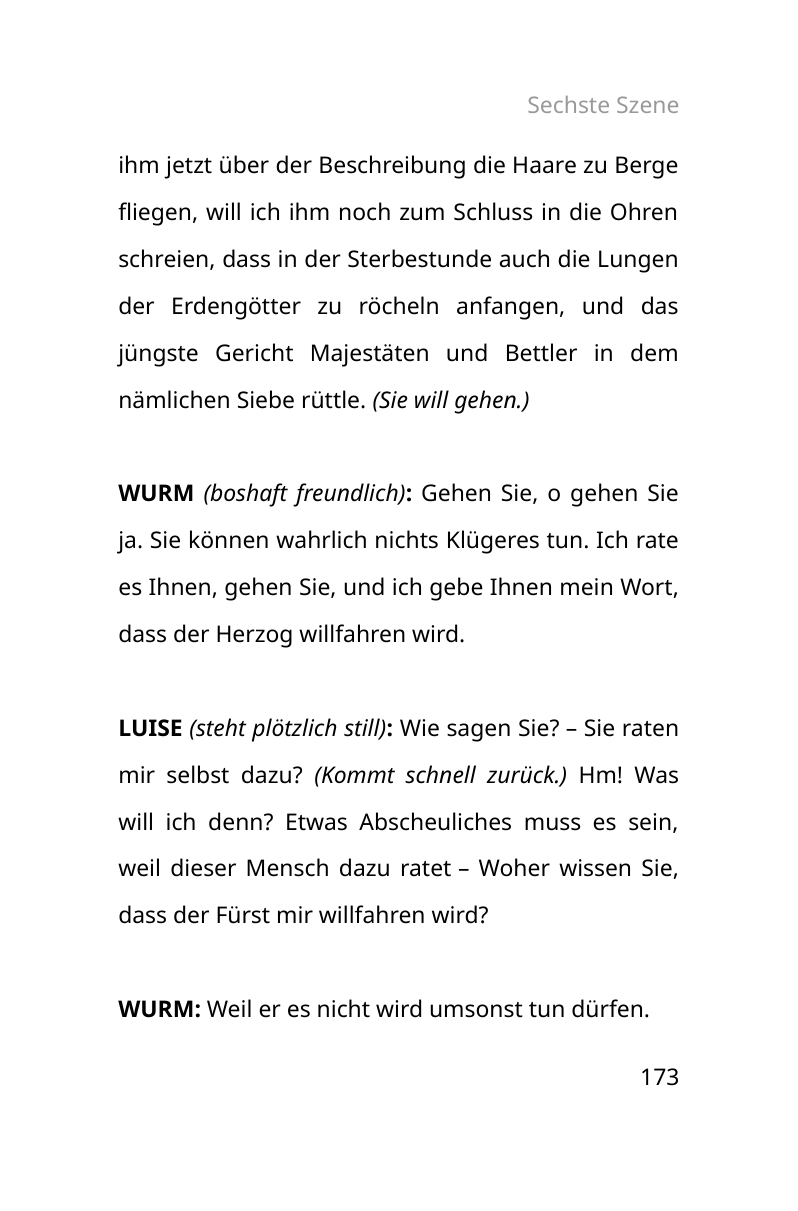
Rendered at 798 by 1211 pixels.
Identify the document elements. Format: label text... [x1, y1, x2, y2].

text LUISE (steht plötzlich still): Wie sagen Sie? – Sie raten mir selbst dazu? (Kommt schnell zurück.) Hm! Was will ich denn? Etwas Abscheuliches muss es sein, weil dieser Mensch dazu ratet – Woher wissen Sie, dass der Fürst mir willfahren wird? [118, 677, 679, 931]
text ihm jetzt über der Beschreibung die Haare zu Berge fliegen, will ich ihm noch zum Schluss in die Ohren schreien, dass in der Sterbestunde auch die Lungen der Erdengötter zu röcheln anfangen, und das jüngste Gericht Majestäten und Bettler in dem nämlichen Siebe rüttle. (Sie will gehen.) [118, 149, 679, 415]
text WURM (boshaft freundlich): Gehen Sie, o gehen Sie ja. Sie können wahrlich nichts Klügeres tun. Ich rate es Ihnen, gehen Sie, und ich gebe Ihnen mein Wort, dass der Herzog willfahren wird. [118, 442, 679, 649]
text WURM: Weil er es nicht wird umsonst tun dürfen. [118, 958, 679, 1024]
